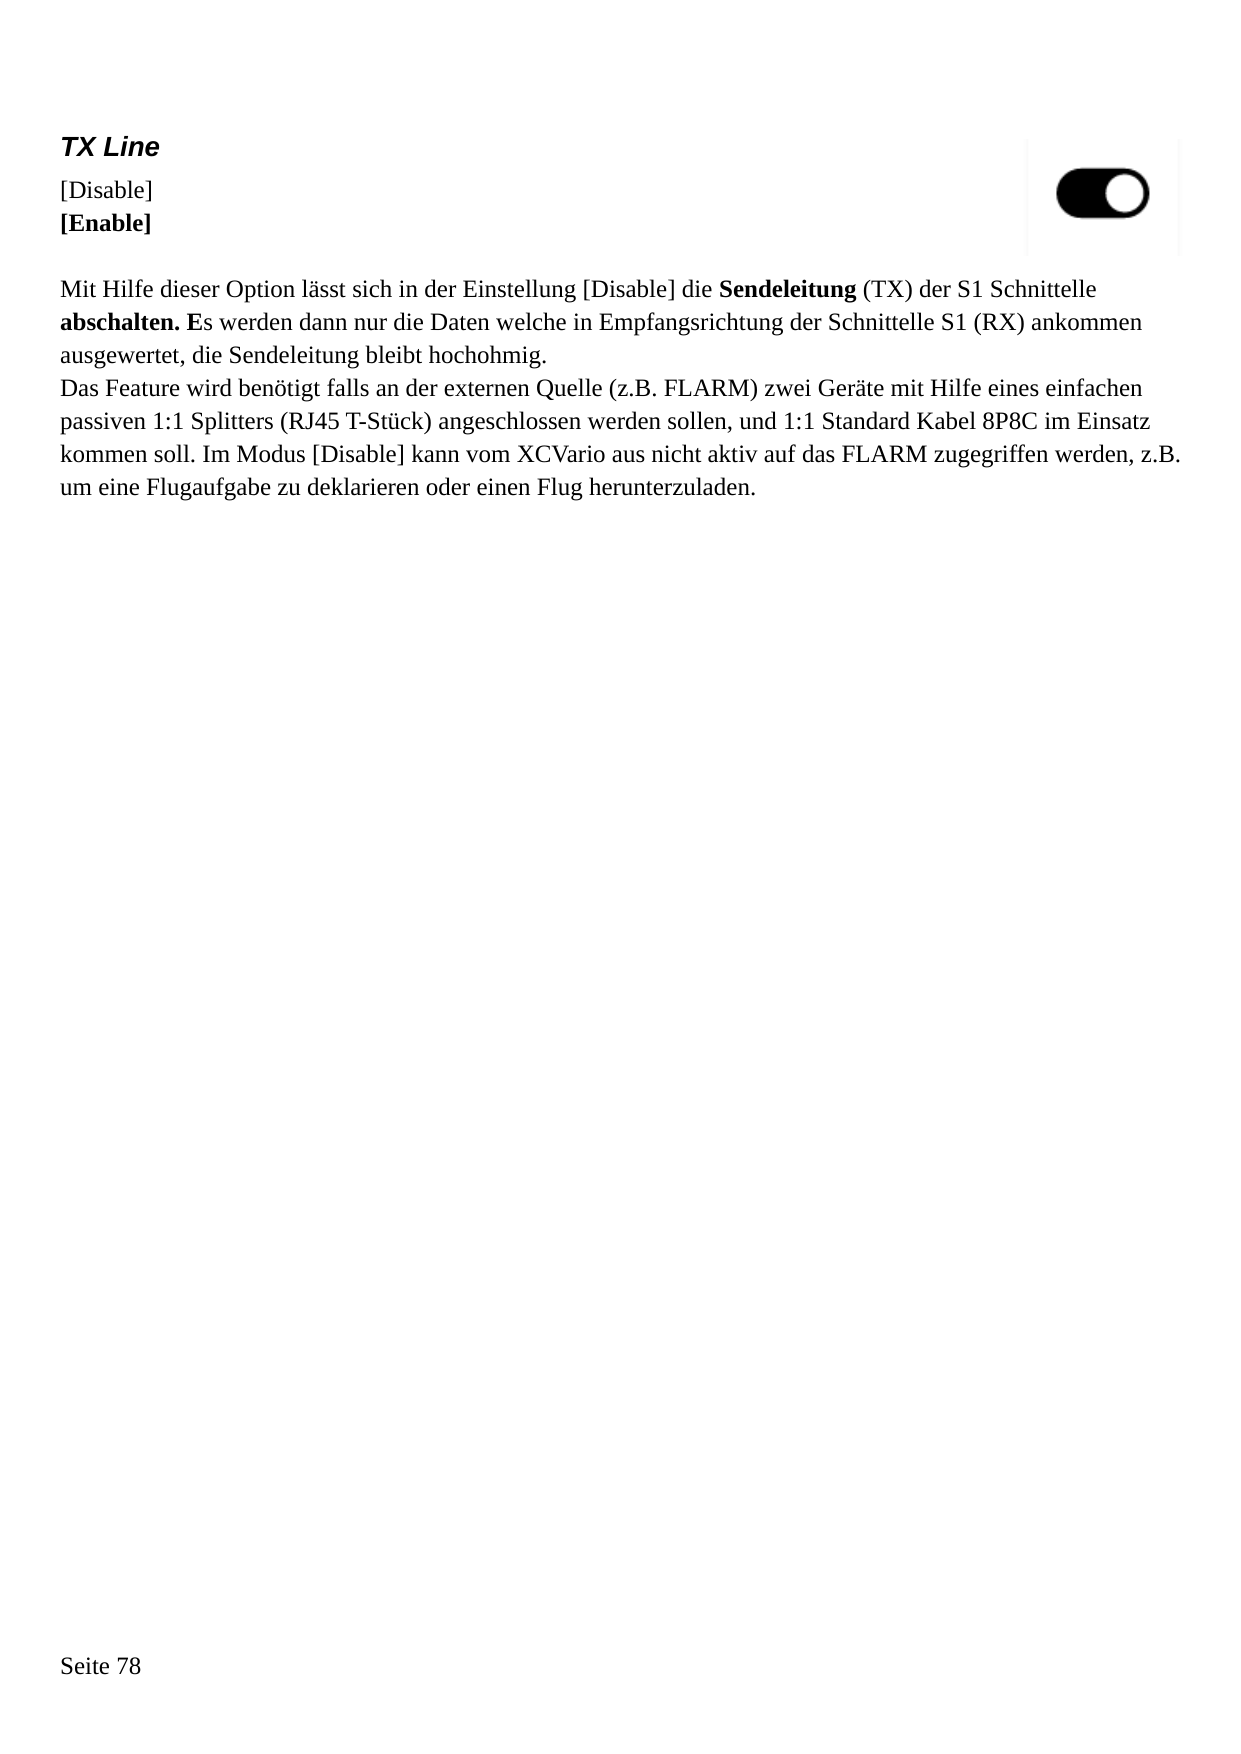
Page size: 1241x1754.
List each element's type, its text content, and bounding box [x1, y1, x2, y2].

text [Enable] [60, 208, 1019, 237]
picture [1019, 139, 1189, 256]
text [1189, 175, 1207, 204]
subtitle TX Line [60, 131, 1207, 162]
text Mit Hilfe dieser Option lässt sich in der Einstellung [Disable] die Sendeleitung (TX) der S1 Schnittelle abschalten. Es werden dann nur die Daten welche in Empfangsrichtung der Schnittelle S1 (RX) ankommen ausgewertet, die Sendeleitung bleibt hochohmig. [60, 274, 1207, 369]
text [Disable] [60, 175, 1019, 204]
text Das Feature wird benötigt falls an der externen Quelle (z.B. FLARM) zwei Geräte mit Hilfe eines einfachen passiven 1:1 Splitters (RJ45 T-Stück) angeschlossen werden sollen, und 1:1 Standard Kabel 8P8C im Einsatz kommen soll. Im Modus [Disable] kann vom XCVario aus nicht aktiv auf das FLARM zugegriffen werden, z.B. um eine Flugaufgabe zu deklarieren oder einen Flug herunterzuladen. [60, 373, 1207, 501]
text [1189, 208, 1207, 237]
